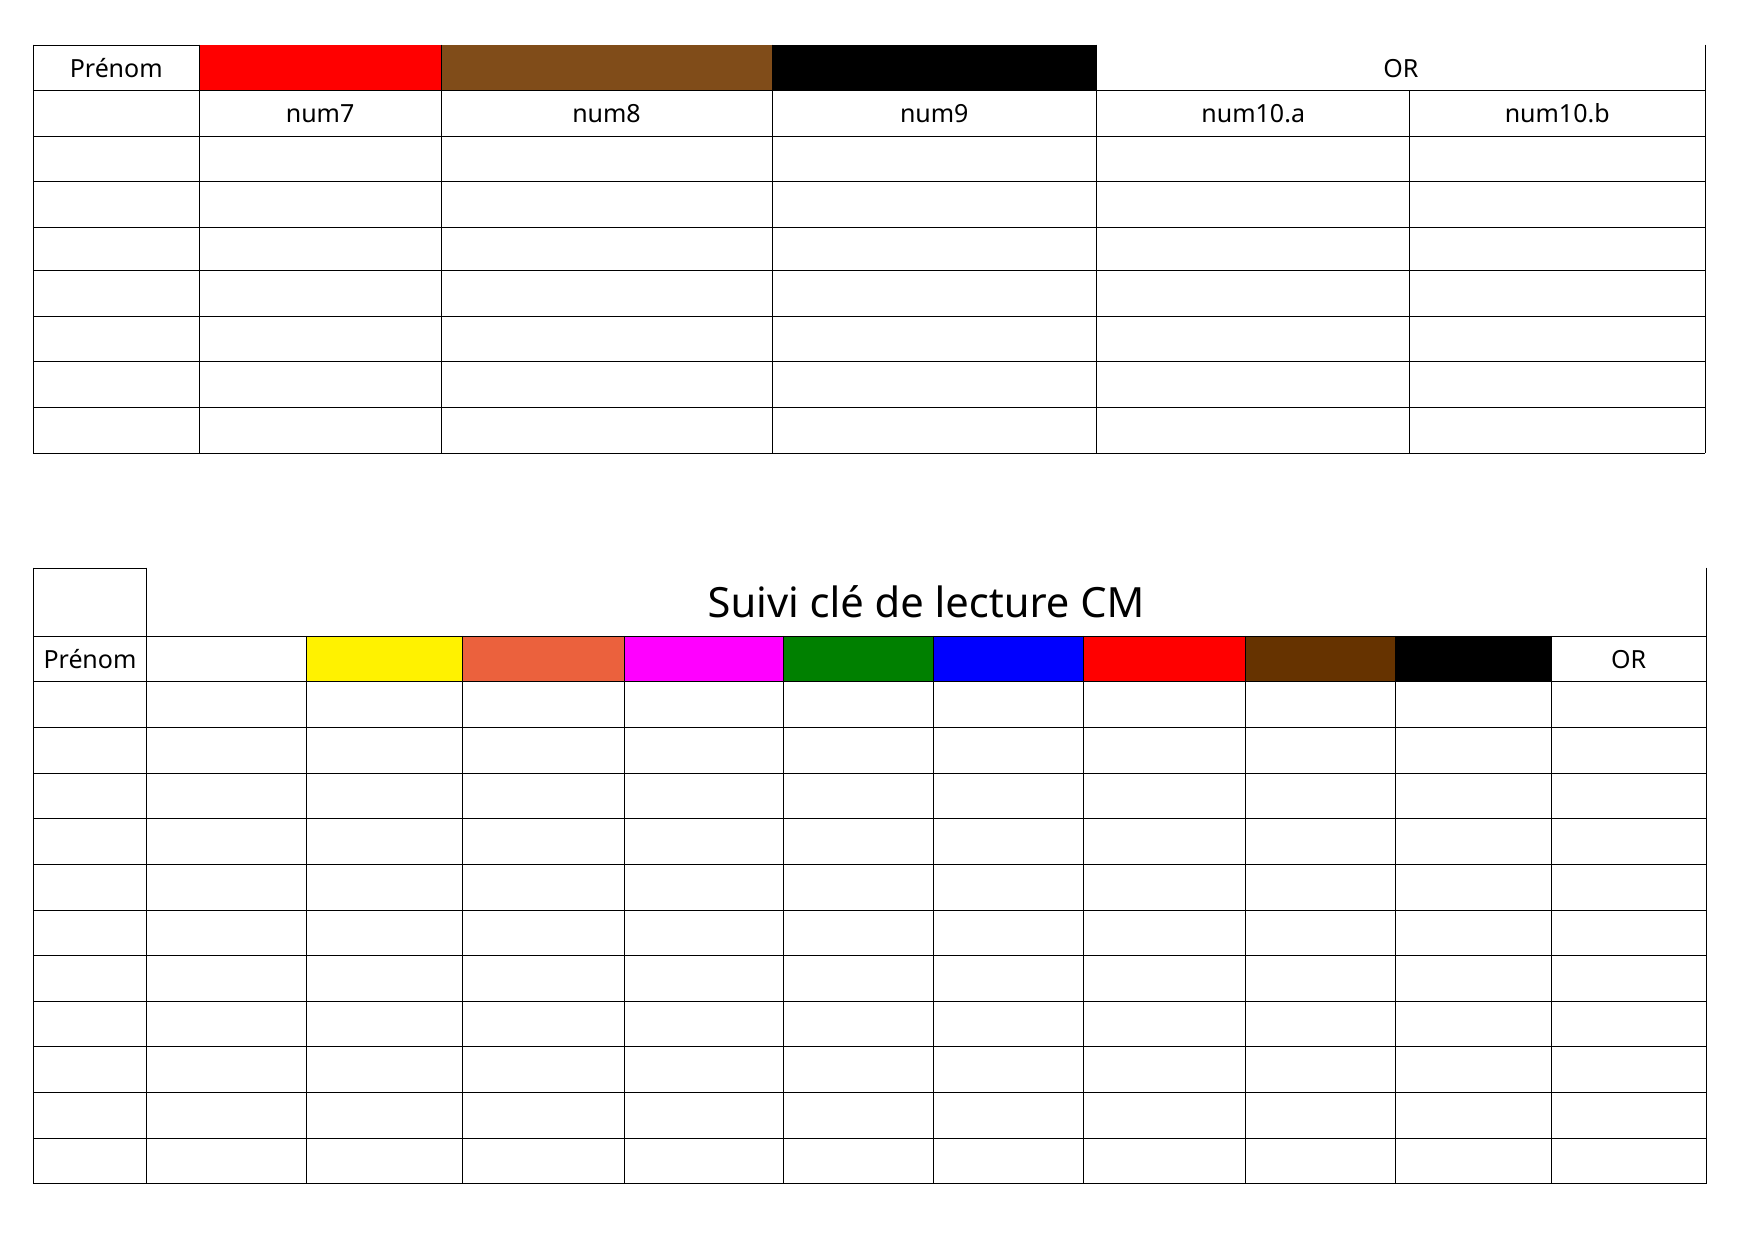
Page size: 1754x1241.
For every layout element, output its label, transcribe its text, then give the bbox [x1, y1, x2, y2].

table_cell [784, 819, 933, 864]
table_cell [934, 728, 1083, 773]
table_cell [1084, 1093, 1245, 1138]
table_cell [1246, 1047, 1395, 1092]
table_cell [1084, 865, 1245, 909]
table_cell [442, 137, 772, 181]
table_cell [934, 1047, 1083, 1092]
table_cell [1396, 682, 1551, 727]
table_cell [307, 1139, 462, 1183]
table_cell [147, 1047, 306, 1092]
table_cell [147, 1139, 306, 1183]
table_cell [1097, 228, 1409, 270]
table_cell [442, 362, 772, 407]
table_cell [1396, 1139, 1551, 1183]
table_cell [147, 682, 306, 727]
table_cell [147, 728, 306, 773]
table_cell [1410, 362, 1705, 407]
table_cell [34, 228, 199, 270]
table_cell [307, 728, 462, 773]
table_cell [1552, 819, 1706, 864]
table_cell [200, 182, 441, 227]
table_cell [1246, 637, 1395, 681]
table_cell [442, 408, 772, 452]
table_cell [784, 1047, 933, 1092]
table_cell [934, 911, 1083, 955]
table_cell [307, 956, 462, 1001]
table_cell [1410, 137, 1705, 181]
table_cell [1084, 1139, 1245, 1183]
table_cell [934, 956, 1083, 1001]
table_header [442, 45, 772, 90]
table_cell [307, 682, 462, 727]
table_cell [1410, 317, 1705, 361]
table_cell [1246, 728, 1395, 773]
table_cell [934, 1093, 1083, 1138]
table_cell [34, 728, 146, 773]
table_cell [1396, 637, 1551, 681]
table_cell [1410, 182, 1705, 227]
table_cell num10.b [1410, 91, 1705, 136]
table_cell [147, 865, 306, 909]
table_cell [34, 865, 146, 909]
table_cell num8 [442, 91, 772, 136]
table_cell [773, 228, 1096, 270]
table_cell [34, 1139, 146, 1183]
table_cell [1396, 728, 1551, 773]
table_cell [463, 637, 624, 681]
table_cell [463, 1047, 624, 1092]
table_cell [1246, 1139, 1395, 1183]
table_cell [1552, 956, 1706, 1001]
table_cell [784, 1139, 933, 1183]
table_cell [784, 728, 933, 773]
table_cell [34, 774, 146, 818]
table_cell [773, 137, 1096, 181]
table_cell [442, 182, 772, 227]
table_cell [784, 911, 933, 955]
table_cell [307, 1047, 462, 1092]
table_cell [773, 317, 1096, 361]
table_cell [1246, 1002, 1395, 1046]
table_cell [625, 819, 783, 864]
table_cell [1410, 271, 1705, 316]
table_cell [1552, 728, 1706, 773]
table_cell [442, 228, 772, 270]
table_cell [784, 956, 933, 1001]
table_cell [463, 1002, 624, 1046]
table_cell [307, 819, 462, 864]
table_cell [1097, 271, 1409, 316]
table_cell [784, 682, 933, 727]
table_cell [307, 1093, 462, 1138]
table_cell [1097, 317, 1409, 361]
table_cell [1552, 1047, 1706, 1092]
table_cell [442, 271, 772, 316]
table_cell [625, 1093, 783, 1138]
table_cell [784, 774, 933, 818]
table_cell [147, 819, 306, 864]
table_cell num10.a [1097, 91, 1409, 136]
table_cell Prénom [34, 637, 146, 681]
table_cell [1396, 774, 1551, 818]
table_cell [934, 1002, 1083, 1046]
table_cell [1396, 956, 1551, 1001]
table_cell [1410, 408, 1705, 452]
table_cell [34, 408, 199, 452]
table_cell [1097, 408, 1409, 452]
table_cell [34, 317, 199, 361]
table_cell [1396, 1002, 1551, 1046]
table_header Prénom [34, 46, 199, 90]
table_cell [625, 1139, 783, 1183]
table_cell [307, 774, 462, 818]
table_cell [34, 137, 199, 181]
table_cell [1246, 865, 1395, 909]
table_cell [463, 865, 624, 909]
table_cell [34, 182, 199, 227]
table_cell [625, 1002, 783, 1046]
table_cell [34, 682, 146, 727]
table_cell [463, 819, 624, 864]
table_cell [773, 271, 1096, 316]
table_cell [200, 362, 441, 407]
table_header OR [1097, 45, 1705, 90]
table_cell [625, 865, 783, 909]
table_cell [1396, 1093, 1551, 1138]
table_cell [1084, 1002, 1245, 1046]
table_cell [625, 682, 783, 727]
table_cell [784, 1002, 933, 1046]
table_cell [934, 819, 1083, 864]
table_cell [34, 1047, 146, 1092]
table_cell [463, 1139, 624, 1183]
table_cell [1552, 911, 1706, 955]
table_cell [34, 271, 199, 316]
table_cell [934, 865, 1083, 909]
table_cell [1410, 228, 1705, 270]
table_cell [200, 408, 441, 452]
table_cell [1084, 774, 1245, 818]
table_cell [934, 682, 1083, 727]
table_cell [934, 1139, 1083, 1183]
table_cell [307, 1002, 462, 1046]
table_cell [34, 362, 199, 407]
table_cell [147, 774, 306, 818]
table_cell [34, 91, 199, 136]
table_cell [625, 956, 783, 1001]
table_header [773, 45, 1096, 90]
table_cell [1396, 865, 1551, 909]
table_cell [1097, 182, 1409, 227]
table_cell [442, 317, 772, 361]
table_cell [147, 1002, 306, 1046]
table_cell [1084, 637, 1245, 681]
table_cell [1097, 362, 1409, 407]
table_cell OR [1552, 637, 1706, 681]
table_cell [200, 317, 441, 361]
table_cell [625, 637, 783, 681]
table_cell [1246, 682, 1395, 727]
table_cell [1552, 1002, 1706, 1046]
table_cell [1552, 1093, 1706, 1138]
table_header Suivi clé de lecture CM [147, 568, 1706, 636]
table_cell [773, 408, 1096, 452]
table_cell [1246, 774, 1395, 818]
table_cell [625, 911, 783, 955]
table_cell [1396, 1047, 1551, 1092]
table_cell [34, 1002, 146, 1046]
table_cell [1084, 728, 1245, 773]
table_cell num9 [773, 91, 1096, 136]
table_cell [1396, 819, 1551, 864]
table_cell [200, 228, 441, 270]
table_header [200, 45, 441, 90]
table_cell [1246, 1093, 1395, 1138]
table_cell [625, 1047, 783, 1092]
table_cell [625, 774, 783, 818]
table_cell [463, 682, 624, 727]
table_cell [784, 637, 933, 681]
table_cell [1097, 137, 1409, 181]
table_cell [147, 911, 306, 955]
table_cell [34, 911, 146, 955]
table_cell [1552, 1139, 1706, 1183]
table_cell [1552, 865, 1706, 909]
table_cell [34, 1093, 146, 1138]
table_cell [1396, 911, 1551, 955]
table_cell num7 [200, 91, 441, 136]
table_cell [1084, 1047, 1245, 1092]
table_cell [1084, 911, 1245, 955]
table_cell [773, 182, 1096, 227]
table_cell [934, 774, 1083, 818]
table_cell [34, 819, 146, 864]
table_cell [773, 362, 1096, 407]
table_cell [784, 1093, 933, 1138]
table_cell [1552, 774, 1706, 818]
table_cell [307, 865, 462, 909]
table_cell [1552, 682, 1706, 727]
table_cell [200, 137, 441, 181]
table_cell [34, 956, 146, 1001]
table_cell [1246, 819, 1395, 864]
table_cell [625, 728, 783, 773]
table_cell [307, 911, 462, 955]
table_cell [307, 637, 462, 681]
table_cell [147, 1093, 306, 1138]
table_cell [784, 865, 933, 909]
table_cell [463, 911, 624, 955]
table_cell [1084, 682, 1245, 727]
table_cell [463, 728, 624, 773]
table_cell [1084, 819, 1245, 864]
table_cell [1246, 911, 1395, 955]
table_cell [1084, 956, 1245, 1001]
table_header [34, 569, 146, 636]
table_cell [1246, 956, 1395, 1001]
table_cell [463, 956, 624, 1001]
table_cell [934, 637, 1083, 681]
table_cell [463, 1093, 624, 1138]
table_cell [147, 956, 306, 1001]
table_cell [463, 774, 624, 818]
table_cell [200, 271, 441, 316]
table_cell [147, 637, 306, 681]
